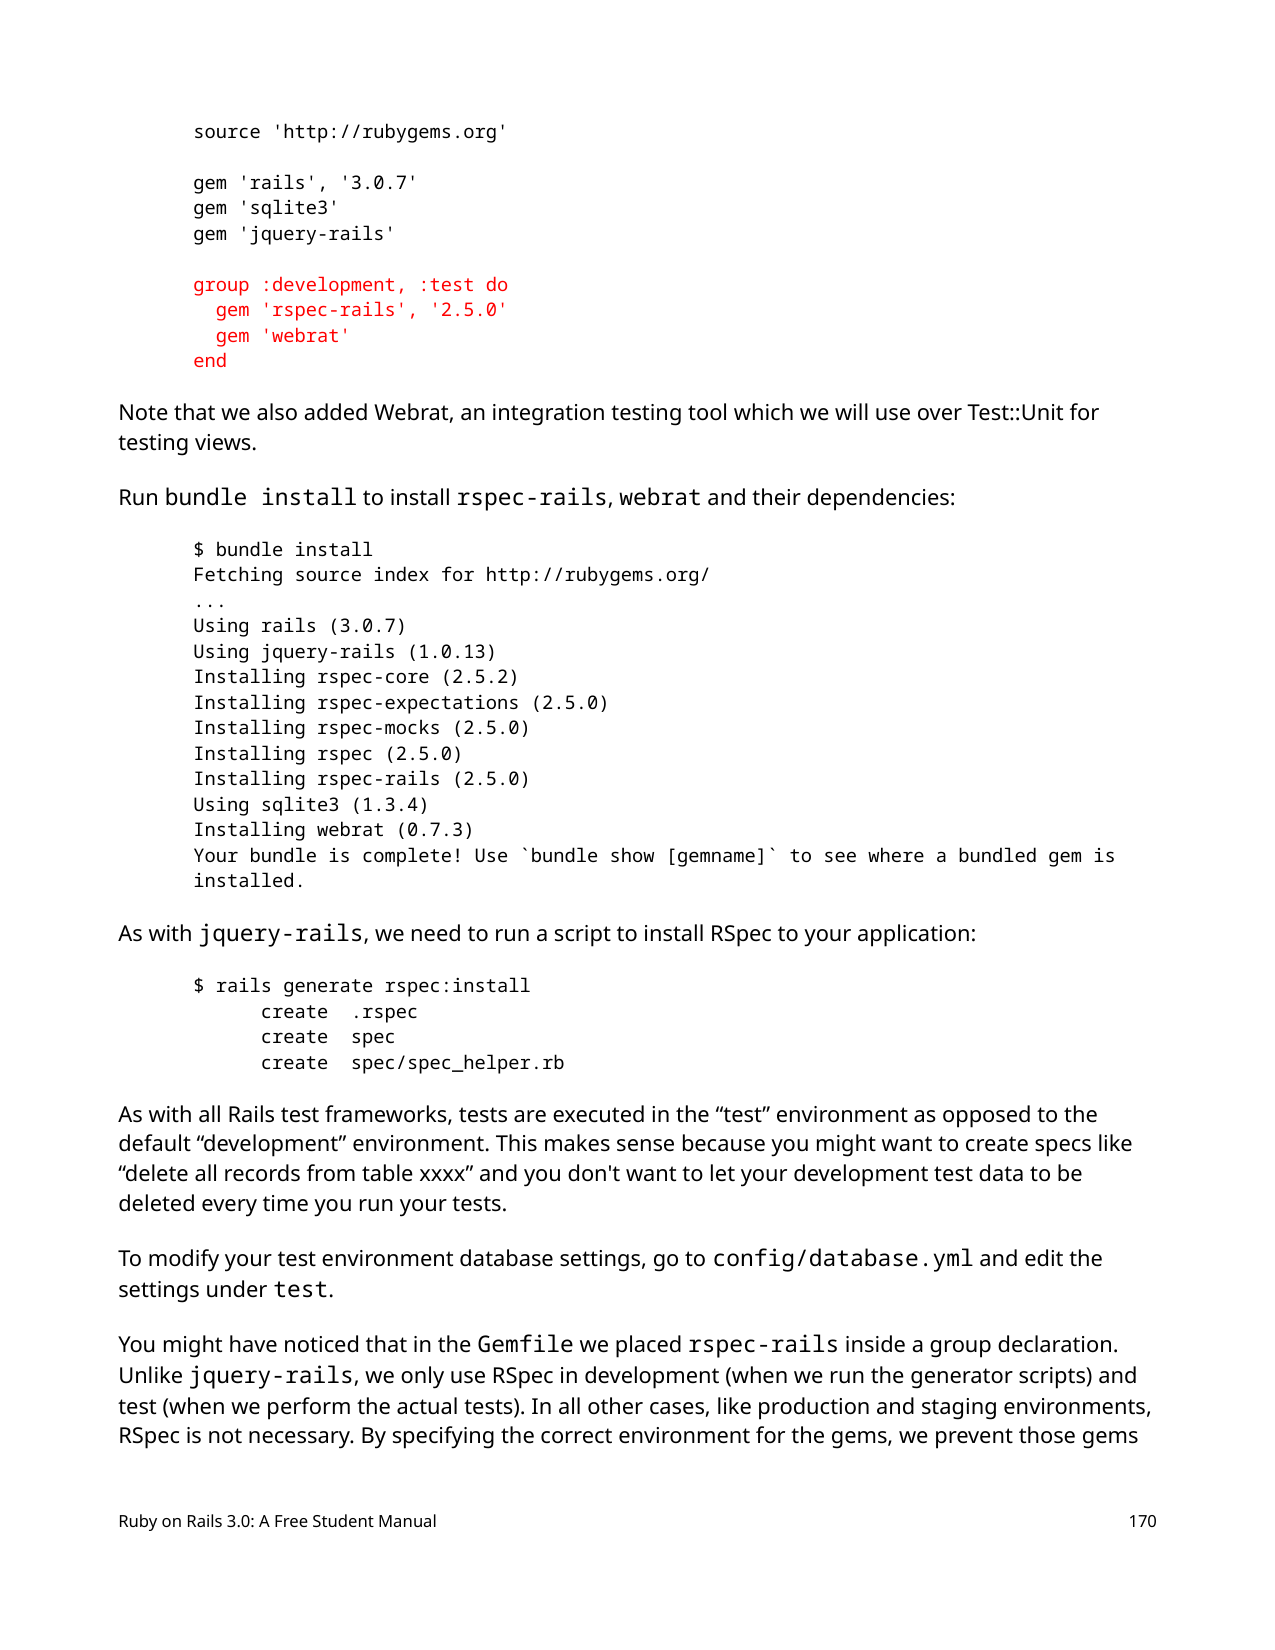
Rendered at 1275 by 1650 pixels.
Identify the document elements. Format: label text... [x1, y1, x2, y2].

text source 'http://rubygems.org' gem 'rails', '3.0.7' gem 'sqlite3' gem 'jquery-rails' group :development, :test do gem 'rspec-rails', '2.5.0' gem 'webrat' end [193, 118, 1157, 373]
text $ rails generate rspec:install create .rspec create spec create spec/spec_helper.rb [193, 972, 1157, 1074]
text You might have noticed that in the Gemfile we placed rspec-rails inside a group declaration. Unlike jquery-rails, we only use RSpec in development (when we run the generator scripts) and test (when we perform the actual tests). In all other cases, like production and staging environments, RSpec is not necessary. By specifying the correct environment for the gems, we prevent those gems [118, 1328, 1157, 1450]
text As with all Rails test frameworks, tests are executed in the “test” environment as opposed to the default “development” environment. This makes sense because you might want to create specs like “delete all records from table xxxx” and you don't want to let your development test data to be deleted every time you run your tests. [118, 1098, 1157, 1218]
text Note that we also added Webrat, an integration testing tool which we will use over Test::Unit for testing views. [118, 397, 1157, 457]
text To modify your test environment database settings, go to config/database.yml and edit the settings under test. [118, 1242, 1157, 1304]
text $ bundle install Fetching source index for http://rubygems.org/ ... Using rails (3.0.7) Using jquery-rails (1.0.13) Installing rspec-core (2.5.2) Installing rspec-expectations (2.5.0) Installing rspec-mocks (2.5.0) Installing rspec (2.5.0) Installing rspec-rails (2.5.0) Using sqlite3 (1.3.4) Installing webrat (0.7.3) Your bundle is complete! Use `bundle show [gemname]` to see where a bundled gem is installed. [193, 536, 1157, 893]
text Run bundle install to install rspec-rails, webrat and their dependencies: [118, 481, 1157, 512]
text As with jquery-rails, we need to run a script to install RSpec to your application: [118, 917, 1157, 948]
